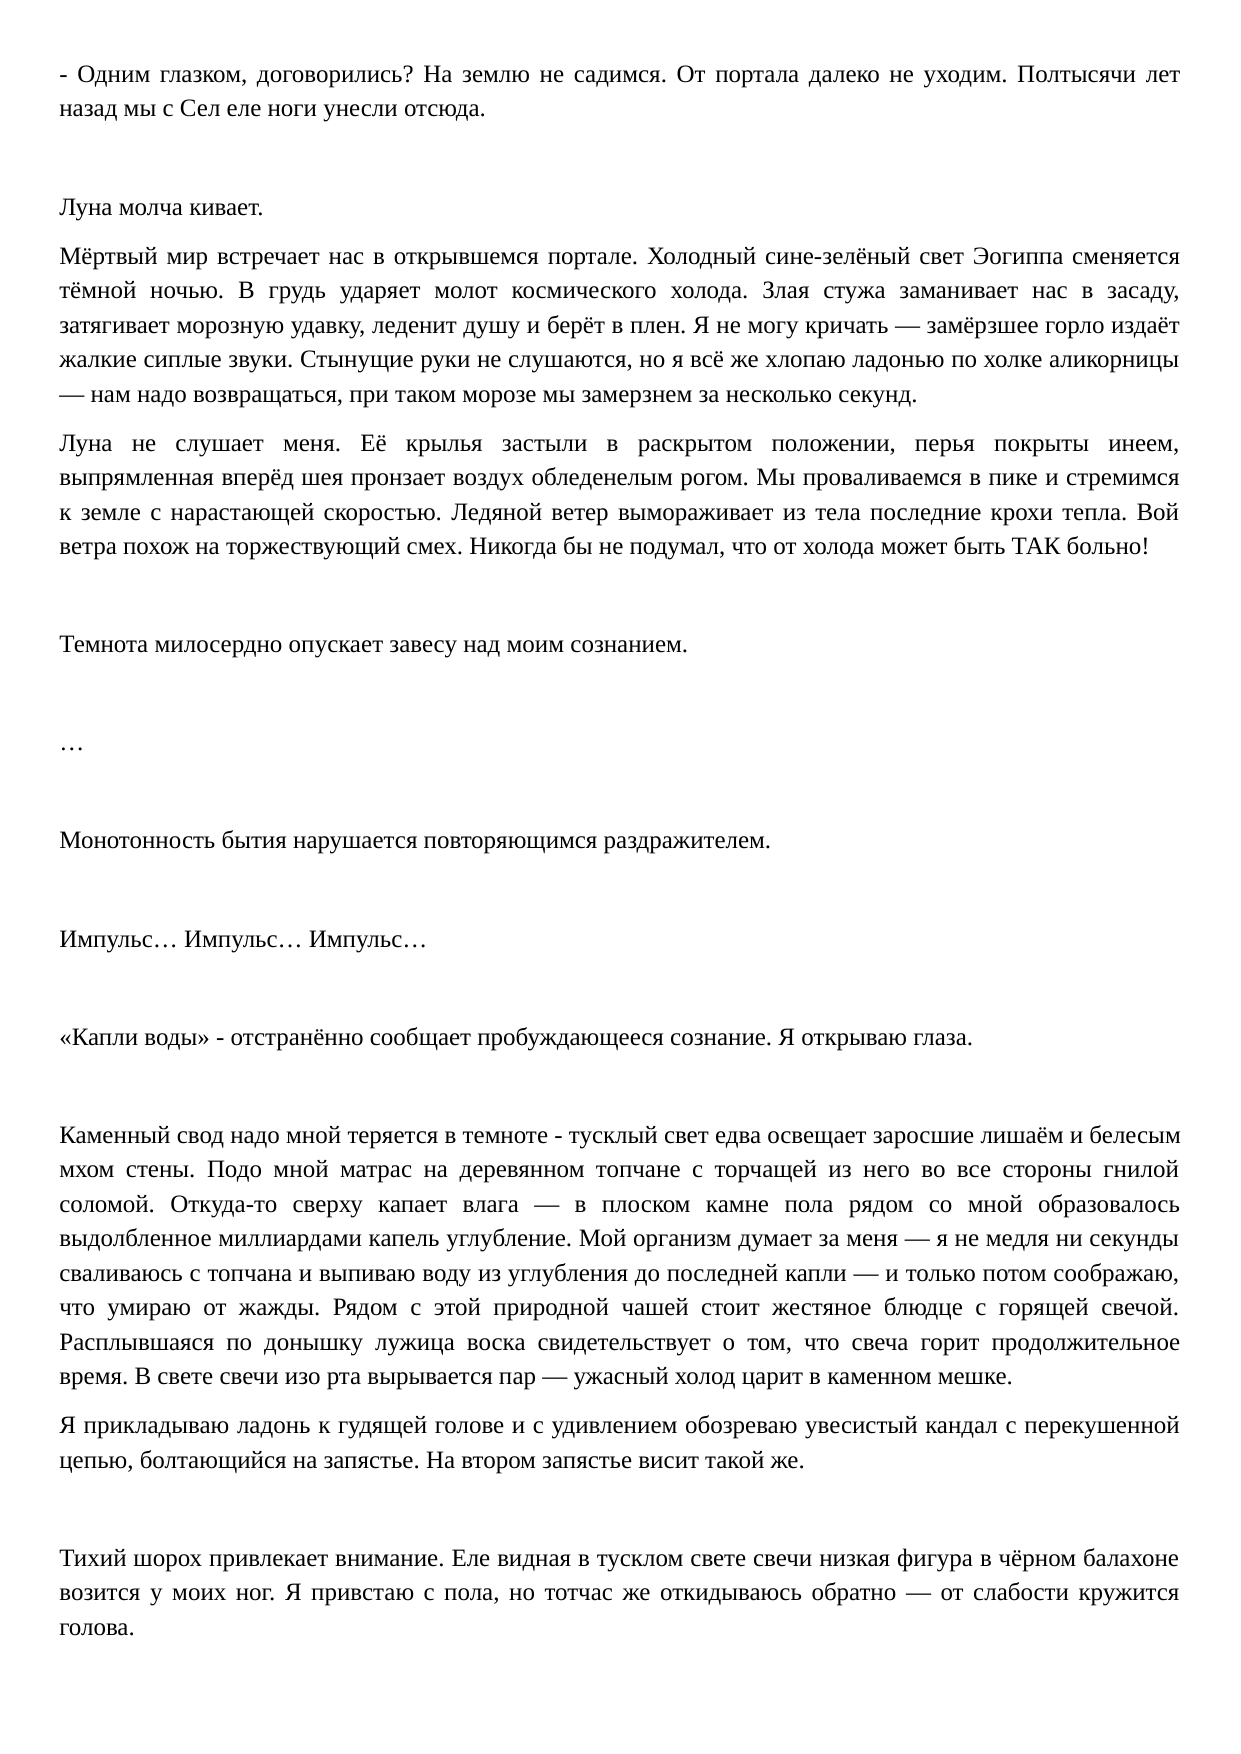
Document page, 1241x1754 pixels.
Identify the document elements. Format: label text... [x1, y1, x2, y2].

text Луна не слушает меня. Её крылья застыли в раскрытом положении, перья покрыты инеем, выпрямленная вперёд шея пронзает воздух обледенелым рогом. Мы проваливаемся в пике и стремимся к земле с нарастающей скоростью. Ледяной ветер вымораживает из тела последние крохи тепла. Вой ветра похож на торжествующий смех. Никогда бы не подумал, что от холода может быть ТАК больно! [59, 428, 1181, 560]
text Мёртвый мир встречает нас в открывшемся портале. Холодный сине-зелёный свет Эогиппа сменяется тёмной ночью. В грудь ударяет молот космического холода. Злая стужа заманивает нас в засаду, затягивает морозную удавку, леденит душу и берёт в плен. Я не могу кричать — замёрзшее горло издаёт жалкие сиплые звуки. Стынущие руки не слушаются, но я всё же хлопаю ладонью по холке аликорницы — нам надо возвращаться, при таком морозе мы замерзнем за несколько секунд. [59, 241, 1181, 407]
text Тихий шорох привлекает внимание. Еле видная в тусклом свете свечи низкая фигура в чёрном балахоне возится у моих ног. Я привстаю с пола, но тотчас же откидываюсь обратно — от слабости кружится голова. [59, 1543, 1181, 1641]
text Темнота милосердно опускает завесу над моим сознанием. [59, 629, 1181, 658]
text «Капли воды» - отстранённо сообщает пробуждающееся сознание. Я открываю глаза. [59, 1022, 1181, 1051]
text Импульс… Импульс… Импульс… [59, 924, 1181, 952]
text Монотонность бытия нарушается повторяющимся раздражителем. [59, 826, 1181, 854]
text Каменный свод надо мной теряется в темноте - тусклый свет едва освещает заросшие лишаём и белесым мхом стены. Подо мной матрас на деревянном топчане с торчащей из него во все стороны гнилой соломой. Откуда-то сверху капает влага — в плоском камне пола рядом со мной образовалось выдолбленное миллиардами капель углубление. Мой организм думает за меня — я не медля ни секунды сваливаюсь с топчана и выпиваю воду из углубления до последней капли — и только потом соображаю, что умираю от жажды. Рядом с этой природной чашей стоит жестяное блюдце с горящей свечой. Расплывшаяся по донышку лужица воска свидетельствует о том, что свеча горит продолжительное время. В свете свечи изо рта вырывается пар — ужасный холод царит в каменном мешке. [59, 1120, 1181, 1390]
text - Одним глазком, договорились? На землю не садимся. От портала далеко не уходим. Полтысячи лет назад мы с Сел еле ноги унесли отсюда. [59, 59, 1181, 122]
text … [59, 727, 1181, 756]
text Луна молча кивает. [59, 192, 1181, 220]
text Я прикладываю ладонь к гудящей голове и с удивлением обозреваю увесистый кандал с перекушенной цепью, болтающийся на запястье. На втором запястье висит такой же. [59, 1410, 1181, 1473]
